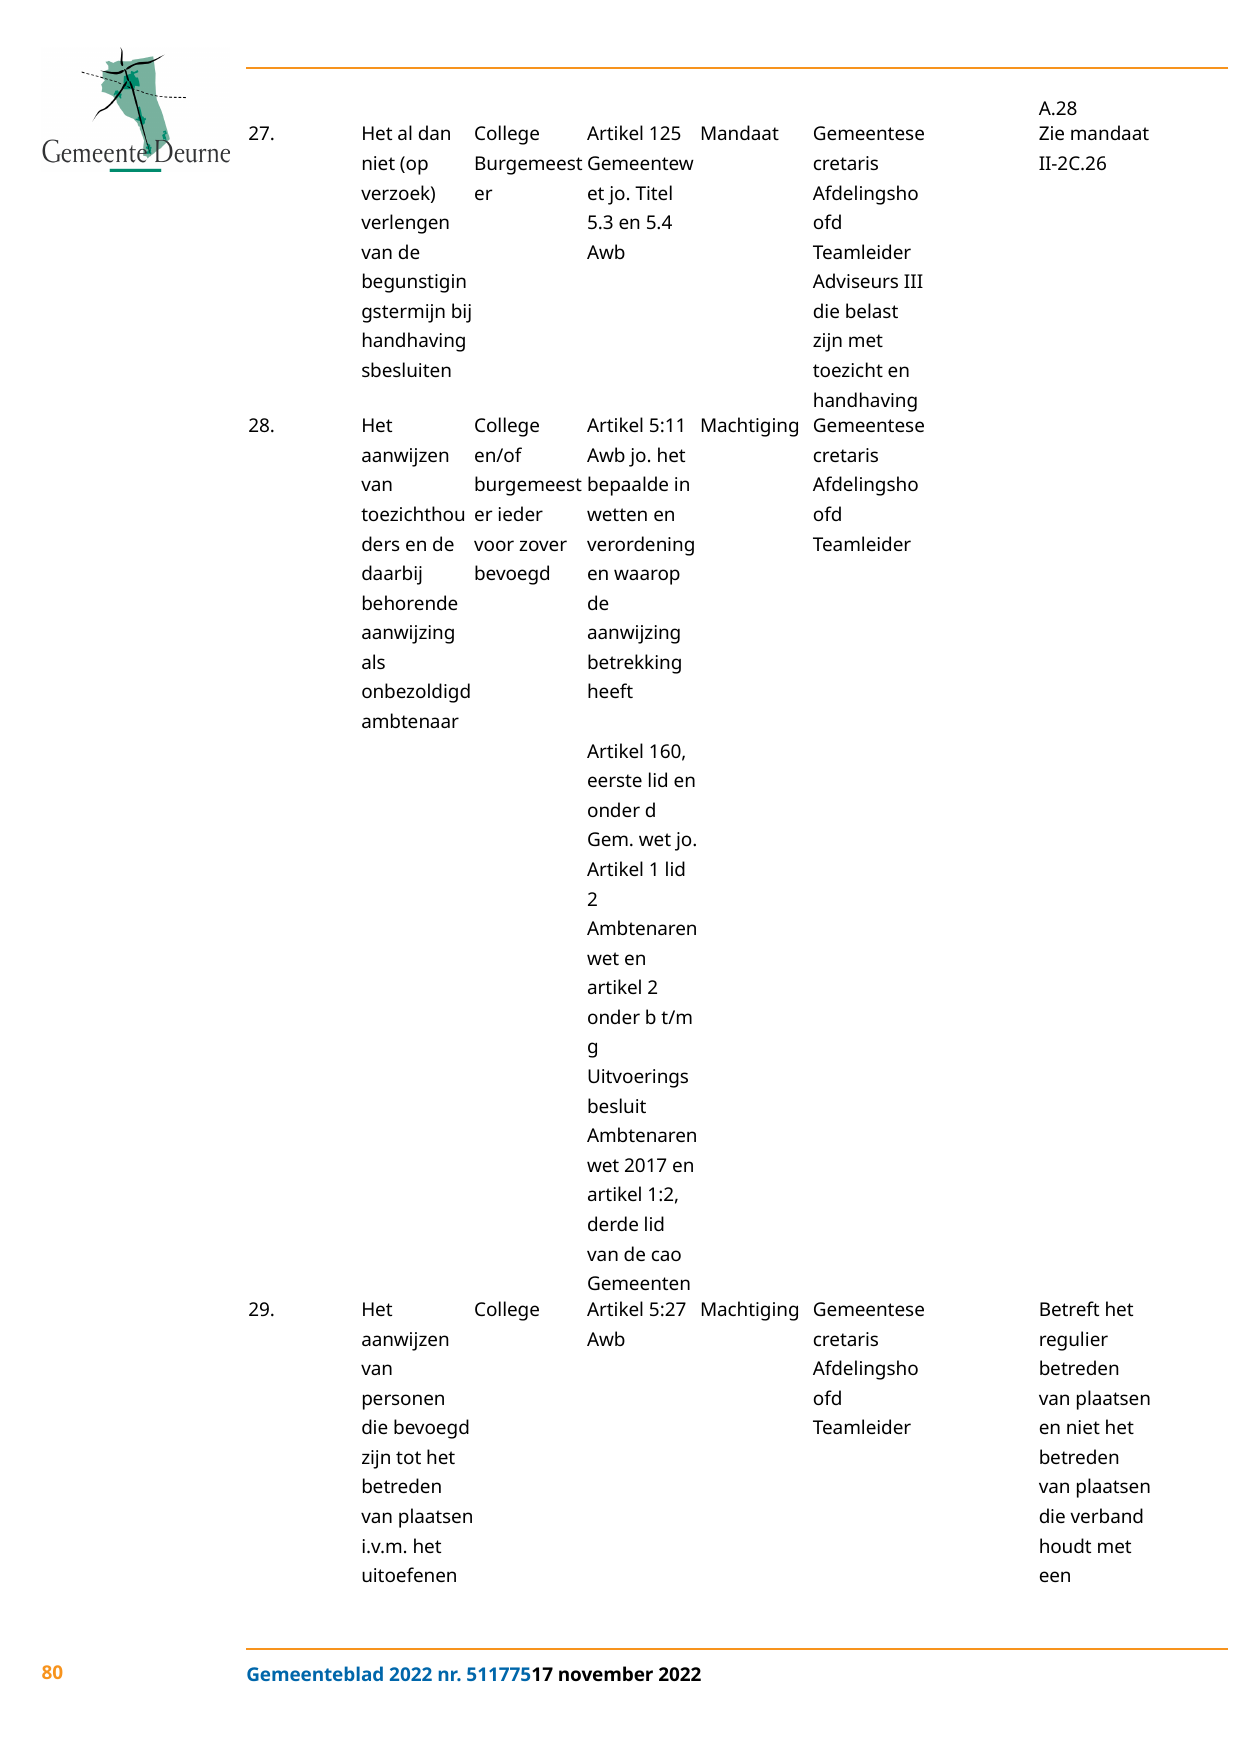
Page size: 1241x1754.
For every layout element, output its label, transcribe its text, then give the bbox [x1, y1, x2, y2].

table_cell Het aanwijzen van personen die bevoegd zijn tot het betreden van plaatsen i.v.m. het uitoefenen [361, 1296, 474, 1588]
table_cell [926, 413, 1038, 1296]
table_cell Zie mandaat II-2C.26 [1039, 121, 1152, 412]
table_cell 28. [248, 413, 361, 1296]
table_cell College [474, 1296, 587, 1588]
table_cell [248, 95, 361, 121]
table_cell A.28 [1039, 95, 1152, 121]
table_cell College Burgemeester [474, 121, 587, 412]
table_cell 29. [248, 1296, 361, 1588]
table_cell [813, 95, 926, 121]
table_cell Artikel 125 Gemeentewet jo. Titel 5.3 en 5.4 Awb [587, 121, 700, 412]
table_cell [1039, 413, 1152, 1296]
table_cell College en/of burgemeester ieder voor zover bevoegd [474, 413, 587, 1296]
table_cell Het al dan niet (op verzoek) verlengen van de begunstigingstermijn bij handhavingsbesluiten [361, 121, 474, 412]
table_cell Machtiging [700, 1296, 813, 1588]
table_cell Het aanwijzen van toezichthouders en de daarbij behorende aanwijzing als onbezoldigd ambtenaar [361, 413, 474, 1296]
table_cell Gemeentesecretaris Afdelingshoofd Teamleider [813, 1296, 926, 1588]
table_cell [587, 95, 700, 121]
table_cell 27. [248, 121, 361, 412]
table_cell Artikel 5:27 Awb [587, 1296, 700, 1588]
table_cell [361, 95, 474, 121]
table_cell [926, 95, 1038, 121]
table_cell Artikel 5:11 Awb jo. het bepaalde in wetten en verordeningen waarop de aanwijzing betrekking heeft Artikel 160, eerste lid en onder d Gem. wet jo. Artikel 1 lid 2 Ambtenarenwet en artikel 2 onder b t/m g Uitvoeringsbesluit Ambtenarenwet 2017 en artikel 1:2, derde lid van de cao Gemeenten [587, 413, 700, 1296]
picture [41, 47, 231, 172]
table_cell [926, 121, 1038, 412]
table_cell Gemeentesecretaris Afdelingshoofd Teamleider [813, 413, 926, 1296]
table_cell [700, 95, 813, 121]
table_cell [926, 1296, 1038, 1588]
table_cell [474, 95, 587, 121]
table_cell Mandaat [700, 121, 813, 412]
table_cell Betreft het regulier betreden van plaatsen en niet het betreden van plaatsen die verband houdt met een [1039, 1296, 1152, 1588]
table_cell Gemeentesecretaris Afdelingshoofd Teamleider Adviseurs III die belast zijn met toezicht en handhaving [813, 121, 926, 412]
table_cell Machtiging [700, 413, 813, 1296]
